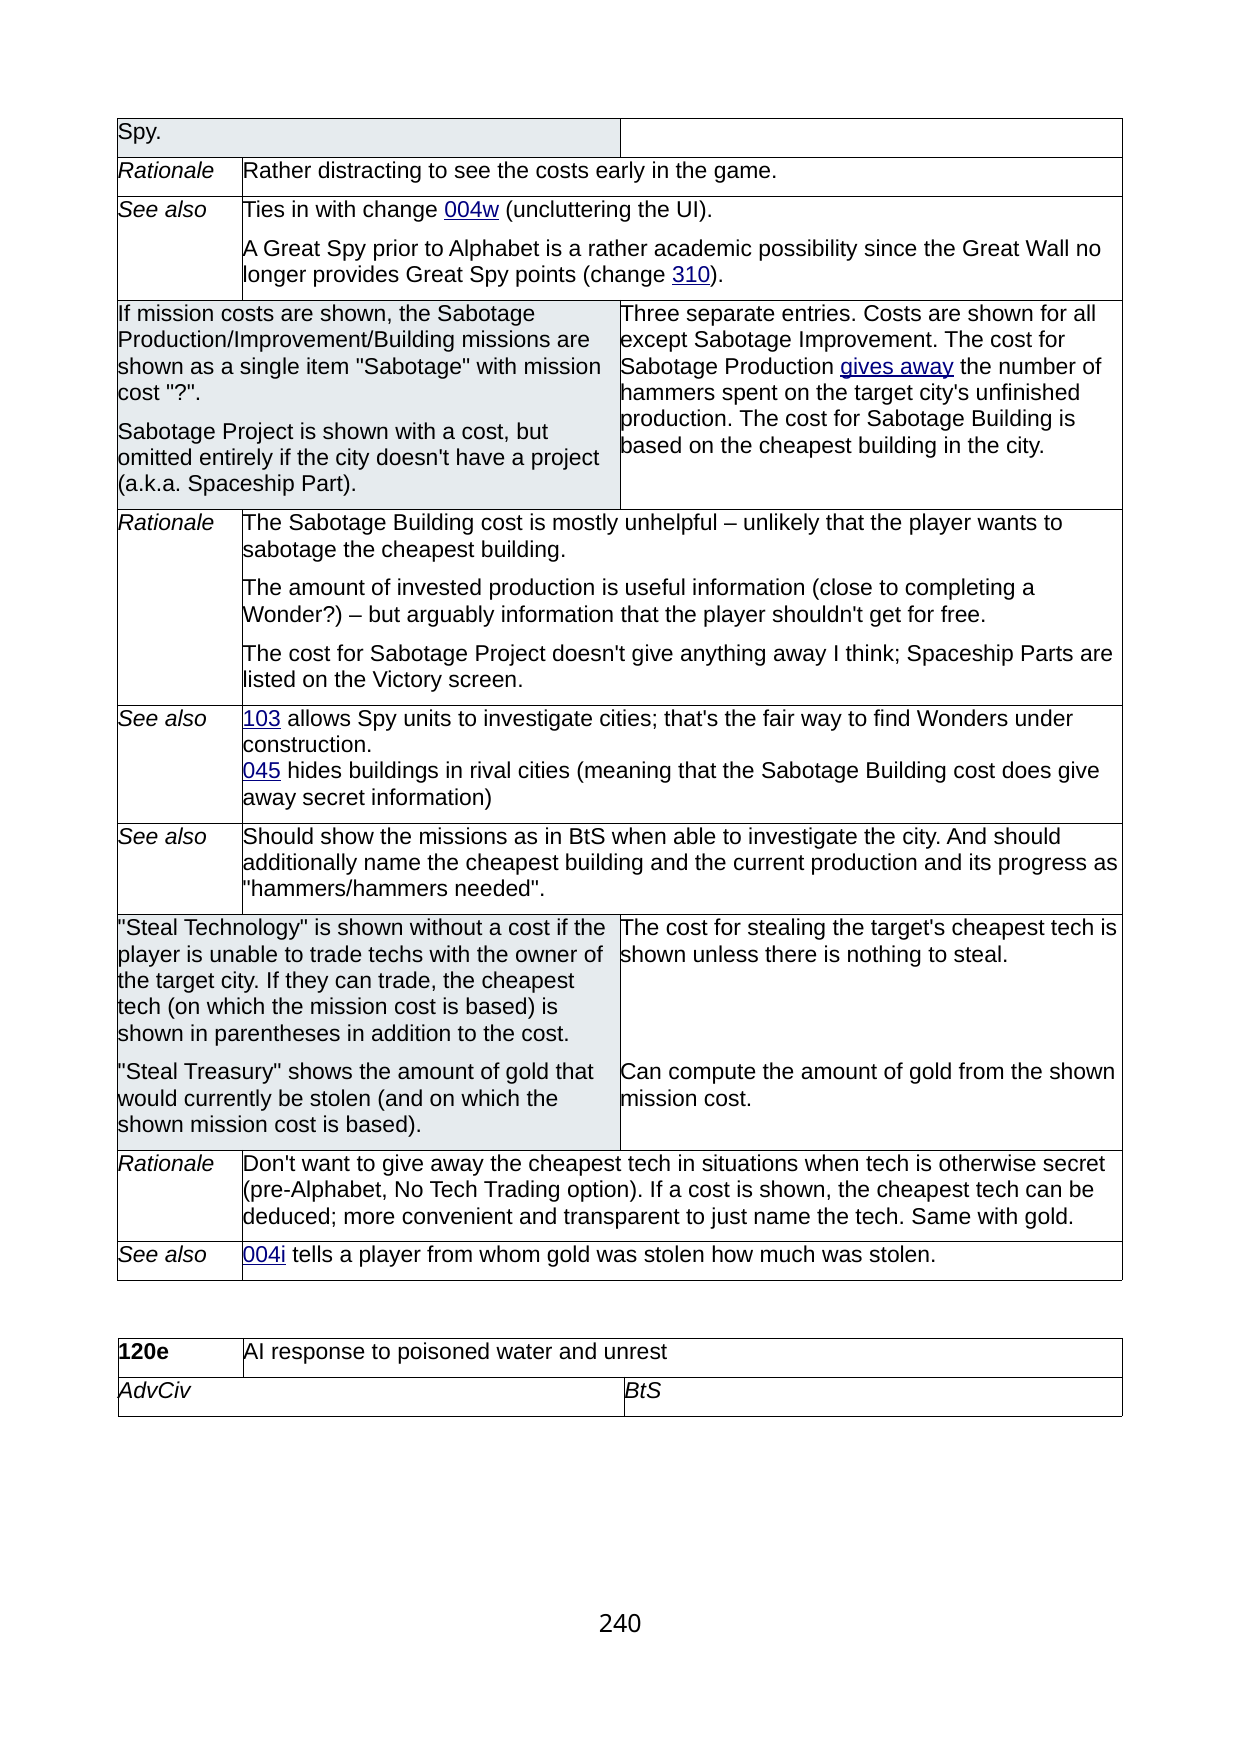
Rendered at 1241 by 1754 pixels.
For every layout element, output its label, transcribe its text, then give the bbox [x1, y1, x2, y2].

table_cell Don't want to give away the cheapest tech in situations when tech is otherwise secret (pre-Alphabet, No Tech Trading option). If a cost is shown, the cheapest tech can be deduced; more convenient and transparent to just name the tech. Same with gold. [243, 1151, 1122, 1241]
table_cell 103 allows Spy units to investigate cities; that's the fair way to find Wonders under construction. 045 hides buildings in rival cities (meaning that the Sabotage Building cost does give away secret information) [243, 706, 1122, 822]
table_cell BtS [625, 1378, 1122, 1416]
table_cell See also [118, 197, 242, 300]
table_cell See also [118, 706, 242, 822]
table_cell [621, 119, 1122, 157]
table_cell The cost for stealing the target's cheapest tech is shown unless there is nothing to steal. Can compute the amount of gold from the shown mission cost. [621, 915, 1122, 1150]
table_header AI response to poisoned water and unrest [244, 1339, 1122, 1377]
table_cell The Sabotage Building cost is mostly unhelpful – unlikely that the player wants to sabotage the cheapest building. The amount of invested production is useful information (close to completing a Wonder?) – but arguably information that the player shouldn't get for free. The cost for Sabotage Project doesn't give anything away I think; Spaceship Parts are listed on the Victory screen. [243, 510, 1122, 704]
table_cell Spy. [118, 119, 620, 157]
table_header 120e [119, 1339, 243, 1377]
table_cell AdvCiv [119, 1378, 624, 1416]
table_cell Rather distracting to see the costs early in the game. [243, 158, 1122, 196]
table_cell Rationale [118, 1151, 242, 1241]
table_cell "Steal Technology" is shown without a cost if the player is unable to trade techs with the owner of the target city. If they can trade, the cheapest tech (on which the mission cost is based) is shown in parentheses in addition to the cost. "Steal Treasury" shows the amount of gold that would currently be stolen (and on which the shown mission cost is based). [118, 915, 620, 1150]
table_cell Rationale [118, 510, 242, 704]
table_cell Three separate entries. Costs are shown for all except Sabotage Improvement. The cost for Sabotage Production gives away the number of hammers spent on the target city's unfinished production. The cost for Sabotage Building is based on the cheapest building in the city. [621, 301, 1122, 509]
table_cell See also [118, 824, 242, 914]
table_cell 004i tells a player from whom gold was stolen how much was stolen. [243, 1242, 1122, 1280]
table_cell See also [118, 1242, 242, 1280]
table_cell Ties in with change 004w (uncluttering the UI). A Great Spy prior to Alphabet is a rather academic possibility since the Great Wall no longer provides Great Spy points (change 310). [243, 197, 1122, 300]
table_cell If mission costs are shown, the Sabotage Production/Improvement/Building missions are shown as a single item "Sabotage" with mission cost "?". Sabotage Project is shown with a cost, but omitted entirely if the city doesn't have a project (a.k.a. Spaceship Part). [118, 301, 620, 509]
table_cell Rationale [118, 158, 242, 196]
table_cell Should show the missions as in BtS when able to investigate the city. And should additionally name the cheapest building and the current production and its progress as "hammers/hammers needed". [243, 824, 1122, 914]
